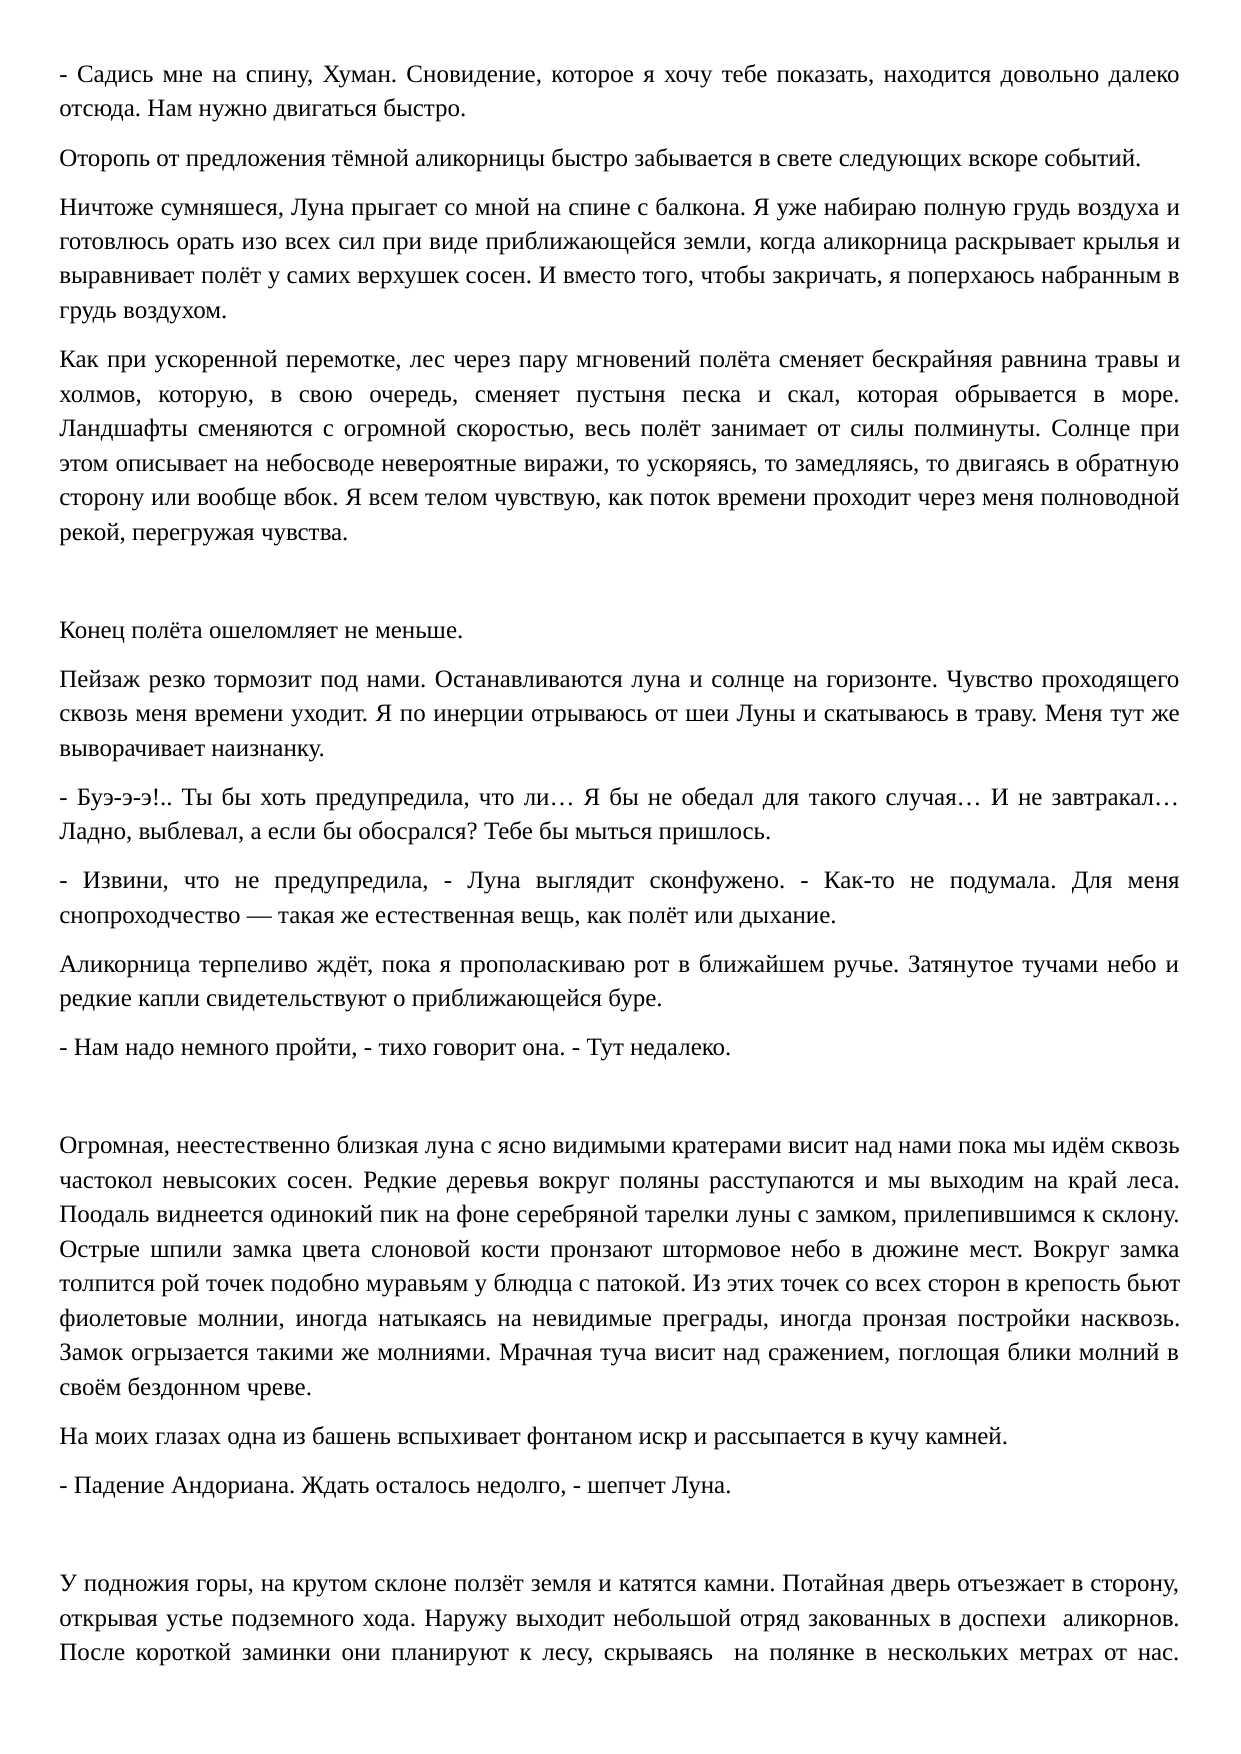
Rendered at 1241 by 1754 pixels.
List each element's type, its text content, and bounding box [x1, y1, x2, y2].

text Ничтоже сумняшеся, Луна прыгает со мной на спине с балкона. Я уже набираю полную грудь воздуха и готовлюсь орать изо всех сил при виде приближающейся земли, когда аликорница раскрывает крылья и выравнивает полёт у самих верхушек сосен. И вместо того, чтобы закричать, я поперхаюсь набранным в грудь воздухом. [59, 192, 1181, 324]
text Аликорница терпеливо ждёт, пока я прополаскиваю рот в ближайшем ручье. Затянутое тучами небо и редкие капли свидетельствуют о приближающейся буре. [59, 949, 1181, 1012]
text На моих глазах одна из башень вспыхивает фонтаном искр и рассыпается в кучу камней. [59, 1421, 1181, 1450]
text Оторопь от предложения тёмной аликорницы быстро забывается в свете следующих вскоре событий. [59, 143, 1181, 171]
text Как при ускоренной перемотке, лес через пару мгновений полёта сменяет бескрайняя равнина травы и холмов, которую, в свою очередь, сменяет пустыня песка и скал, которая обрывается в море. Ландшафты сменяются с огромной скоростью, весь полёт занимает от силы полминуты. Солнце при этом описывает на небосводе невероятные виражи, то ускоряясь, то замедляясь, то двигаясь в обратную сторону или вообще вбок. Я всем телом чувствую, как поток времени проходит через меня полноводной рекой, перегружая чувства. [59, 344, 1181, 545]
text У подножия горы, на крутом склоне ползёт земля и катятся камни. Потайная дверь отъезжает в сторону, открывая устье подземного хода. Наружу выходит небольшой отряд закованных в доспехи аликорнов. После короткой заминки они планируют к лесу, скрываясь на полянке в нескольких метрах от нас. [59, 1568, 1181, 1666]
text - Падение Андориана. Ждать осталось недолго, - шепчет Луна. [59, 1470, 1181, 1499]
text Конец полёта ошеломляет не меньше. [59, 615, 1181, 643]
text Огромная, неестественно близкая луна с ясно видимыми кратерами висит над нами пока мы идём сквозь частокол невысоких сосен. Редкие деревья вокруг поляны расступаются и мы выходим на край леса. Поодаль виднеется одинокий пик на фоне серебряной тарелки луны с замком, прилепившимся к склону. Острые шпили замка цвета слоновой кости пронзают штормовое небо в дюжине мест. Вокруг замка толпится рой точек подобно муравьям у блюдца с патокой. Из этих точек со всех сторон в крепость бьют фиолетовые молнии, иногда натыкаясь на невидимые преграды, иногда пронзая постройки насквозь. Замок огрызается такими же молниями. Мрачная туча висит над сражением, поглощая блики молний в своём бездонном чреве. [59, 1131, 1181, 1401]
text - Извини, что не предупредила, - Луна выглядит сконфужено. - Как-то не подумала. Для меня снопроходчество — такая же естественная вещь, как полёт или дыхание. [59, 865, 1181, 928]
text - Нам надо немного пройти, - тихо говорит она. - Тут недалеко. [59, 1032, 1181, 1061]
text Пейзаж резко тормозит под нами. Останавливаются луна и солнце на горизонте. Чувство проходящего сквозь меня времени уходит. Я по инерции отрываюсь от шеи Луны и скатываюсь в траву. Меня тут же выворачивает наизнанку. [59, 664, 1181, 761]
text - Буэ-э-э!.. Ты бы хоть предупредила, что ли… Я бы не обедал для такого случая… И не завтракал… Ладно, выблевал, а если бы обосрался? Тебе бы мыться пришлось. [59, 782, 1181, 845]
text - Садись мне на спину, Хуман. Сновидение, которое я хочу тебе показать, находится довольно далеко отсюда. Нам нужно двигаться быстро. [59, 59, 1181, 122]
